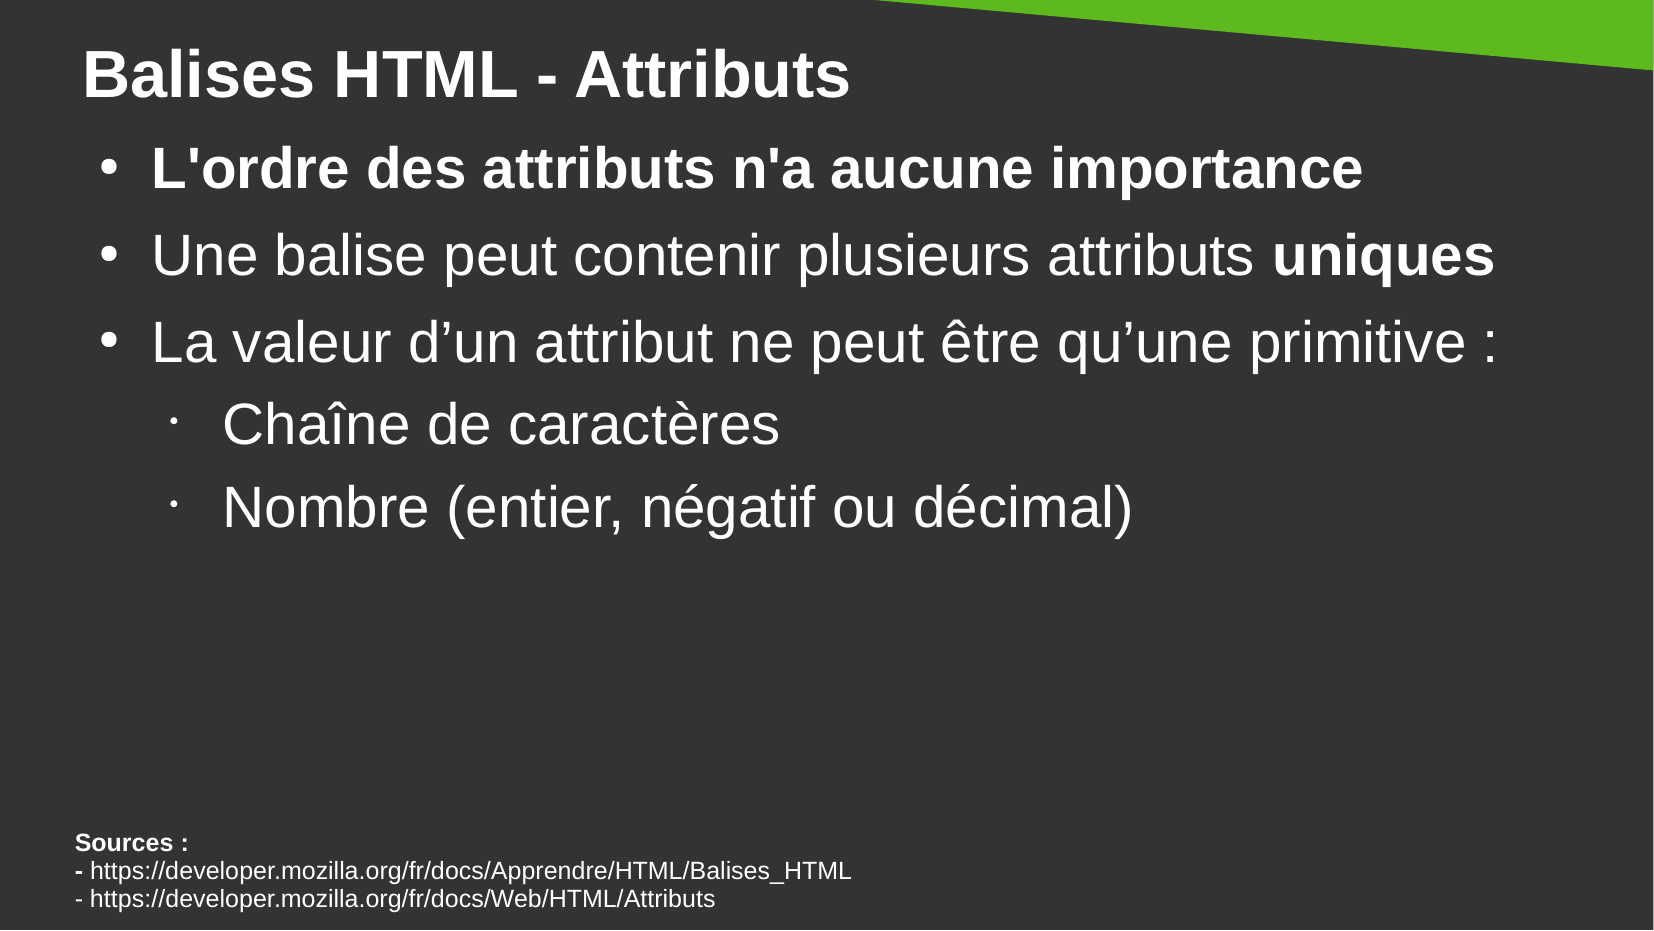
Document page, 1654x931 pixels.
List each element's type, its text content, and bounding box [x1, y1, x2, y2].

list L'ordre des attributs n'a aucune importance Une balise peut contenir plusieurs attributs uniques La valeur d’un attribut ne peut être qu’une primitive : Chaîne de caractères Nombre (entier, négatif ou décimal) [80, 135, 1605, 603]
title Balises HTML - Attributs [82, 37, 1571, 114]
text_box [874, 0, 1654, 71]
text_box Sources : - https://developer.mozilla.org/fr/docs/Apprendre/HTML/Balises_HTML - https://developer.mozilla.org/fr/docs/Web/HTML/Attributs [59, 821, 1546, 920]
